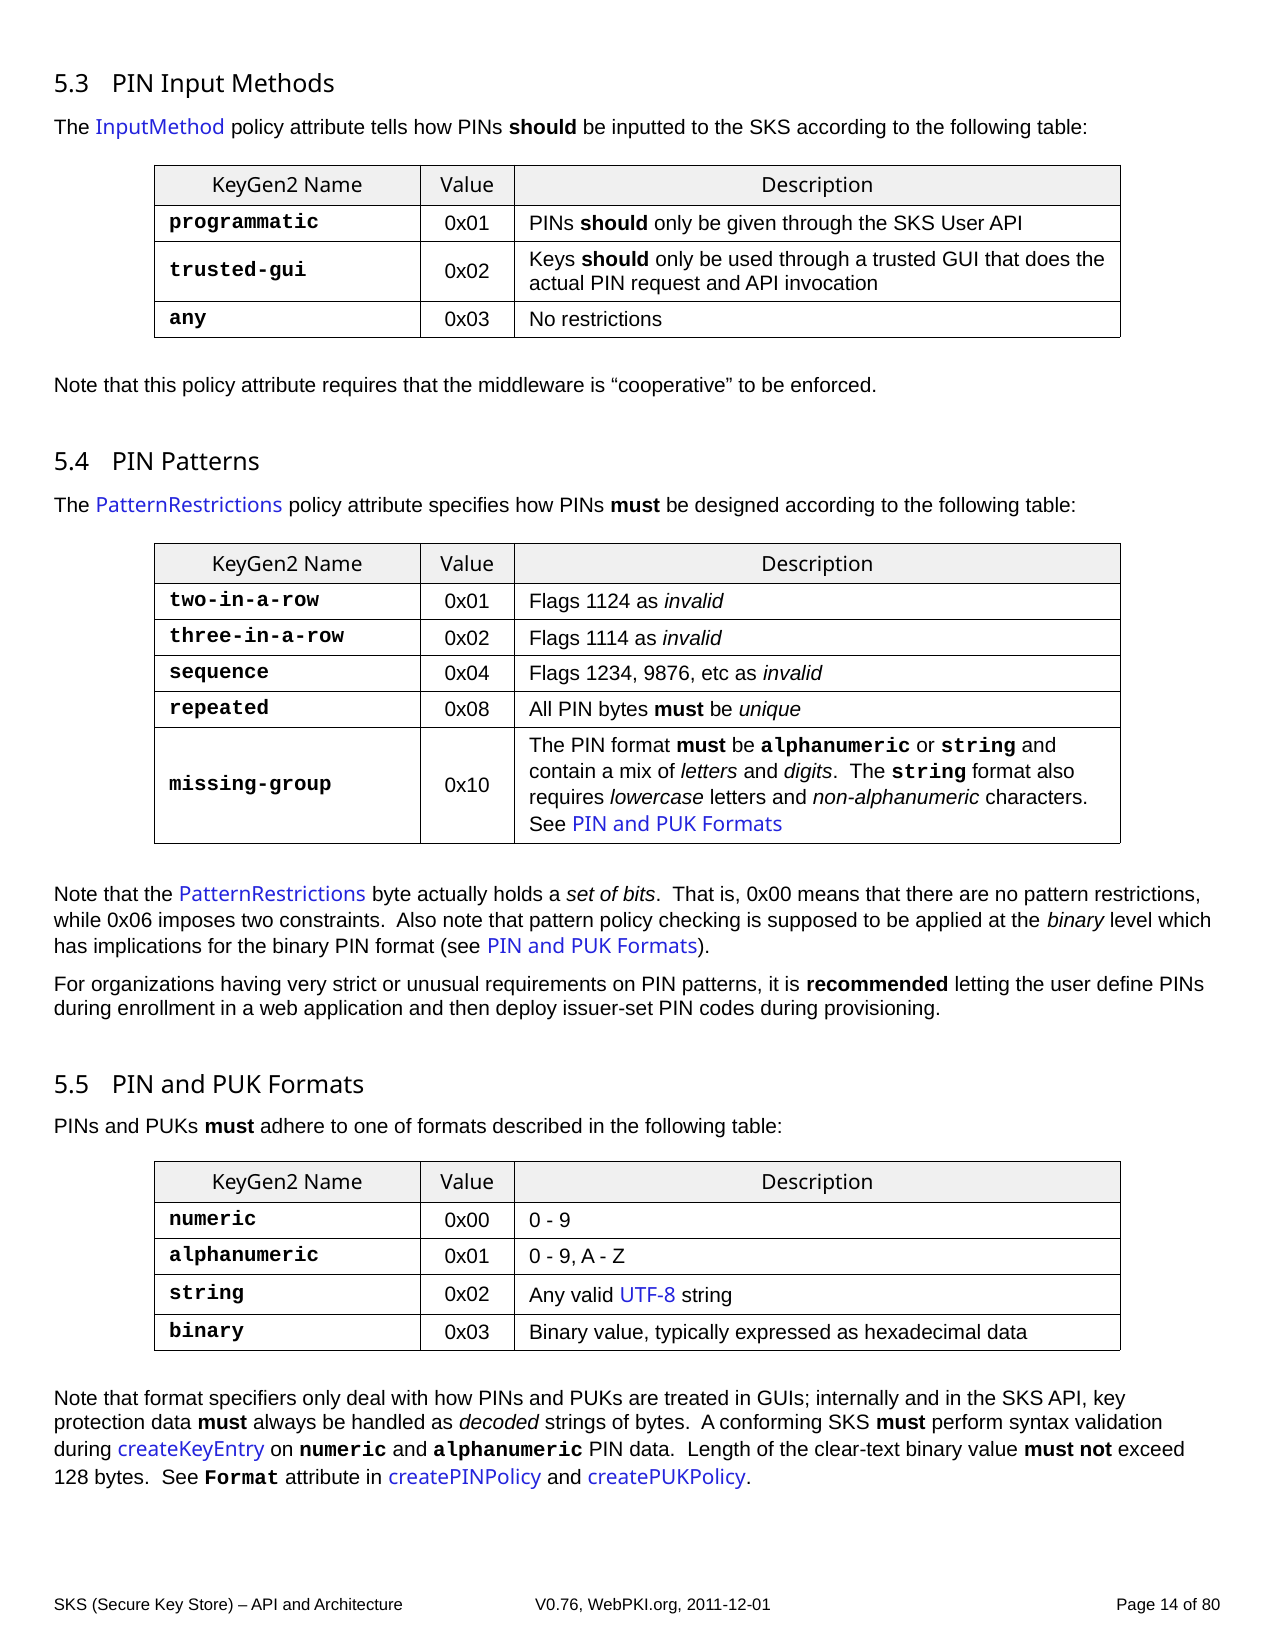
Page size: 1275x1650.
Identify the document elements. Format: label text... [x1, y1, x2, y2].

subtitle PIN and PUK Formats [54, 1067, 1221, 1101]
table_cell 0x03 [421, 1315, 514, 1350]
table_cell 0x02 [421, 242, 514, 301]
table_header KeyGen2 Name [155, 166, 420, 205]
text For organizations having very strict or unusual requirements on PIN patterns, it is recommended letting the user define PINs during enrollment in a web application and then deploy issuer-set PIN codes during provisioning. [54, 972, 1221, 1019]
table_cell All PIN bytes must be unique [515, 692, 1120, 727]
table_cell 0x04 [421, 656, 514, 691]
text The PatternRestrictions policy attribute specifies how PINs must be designed according to the following table: [54, 491, 1221, 543]
table_cell Flags 1124 as invalid [515, 584, 1120, 619]
table_cell 0x02 [421, 620, 514, 655]
table_header Description [515, 1162, 1120, 1202]
table_header Value [421, 1162, 514, 1202]
table_cell 0x00 [421, 1203, 514, 1238]
table_cell any [155, 302, 420, 337]
table_cell two-in-a-row [155, 584, 420, 619]
table_header Description [515, 544, 1120, 583]
text Note that format specifiers only deal with how PINs and PUKs are treated in GUIs; internally and in the SKS API, key protection data must always be handled as decoded strings of bytes. A conforming SKS must perform syntax validation during createKeyEntry on numeric and alphanumeric PIN data. Length of the clear-text binary value must not exceed 128 bytes. See Format attribute in createPINPolicy and createPUKPolicy. [54, 1386, 1221, 1491]
table_cell 0x01 [421, 1239, 514, 1274]
table_header Value [421, 166, 514, 205]
table_cell Binary value, typically expressed as hexadecimal data [515, 1315, 1120, 1350]
table_cell PINs should only be given through the SKS User API [515, 206, 1120, 241]
table_header Description [515, 166, 1120, 205]
text Note that this policy attribute requires that the middleware is “cooperative” to be enforced. [54, 373, 1221, 397]
table_header Value [421, 544, 514, 583]
table_cell binary [155, 1315, 420, 1350]
table_cell The PIN format must be alphanumeric or string and contain a mix of letters and digits. The string format also requires lowercase letters and non-alphanumeric characters. See PIN and PUK Formats [515, 728, 1120, 843]
text PINs and PUKs must adhere to one of formats described in the following table: [54, 1113, 1221, 1161]
table_cell Any valid UTF-8 string [515, 1275, 1120, 1314]
table_cell alphanumeric [155, 1239, 420, 1274]
table_cell No restrictions [515, 302, 1120, 337]
table_cell three-in-a-row [155, 620, 420, 655]
table_cell 0x10 [421, 728, 514, 843]
table_header KeyGen2 Name [155, 1162, 420, 1202]
table_cell trusted-gui [155, 242, 420, 301]
subtitle PIN Input Methods [54, 66, 1221, 100]
table_cell string [155, 1275, 420, 1314]
table_cell 0x02 [421, 1275, 514, 1314]
table_cell Flags 1234, 9876, etc as invalid [515, 656, 1120, 691]
table_cell Flags 1114 as invalid [515, 620, 1120, 655]
text The InputMethod policy attribute tells how PINs should be inputted to the SKS according to the following table: [54, 112, 1221, 164]
table_cell missing-group [155, 728, 420, 843]
table_cell 0 - 9 [515, 1203, 1120, 1238]
table_cell 0 - 9, A - Z [515, 1239, 1120, 1274]
subtitle PIN Patterns [54, 444, 1221, 478]
table_cell Keys should only be used through a trusted GUI that does the actual PIN request and API invocation [515, 242, 1120, 301]
table_header KeyGen2 Name [155, 544, 420, 583]
table_cell 0x01 [421, 584, 514, 619]
table_cell sequence [155, 656, 420, 691]
text Note that the PatternRestrictions byte actually holds a set of bits. That is, 0x00 means that there are no pattern restrictions, while 0x06 imposes two constraints. Also note that pattern policy checking is supposed to be applied at the binary level which has implications for the binary PIN format (see PIN and PUK Formats). [54, 879, 1221, 960]
table_cell 0x08 [421, 692, 514, 727]
table_cell programmatic [155, 206, 420, 241]
table_cell numeric [155, 1203, 420, 1238]
table_cell 0x01 [421, 206, 514, 241]
table_cell repeated [155, 692, 420, 727]
table_cell 0x03 [421, 302, 514, 337]
